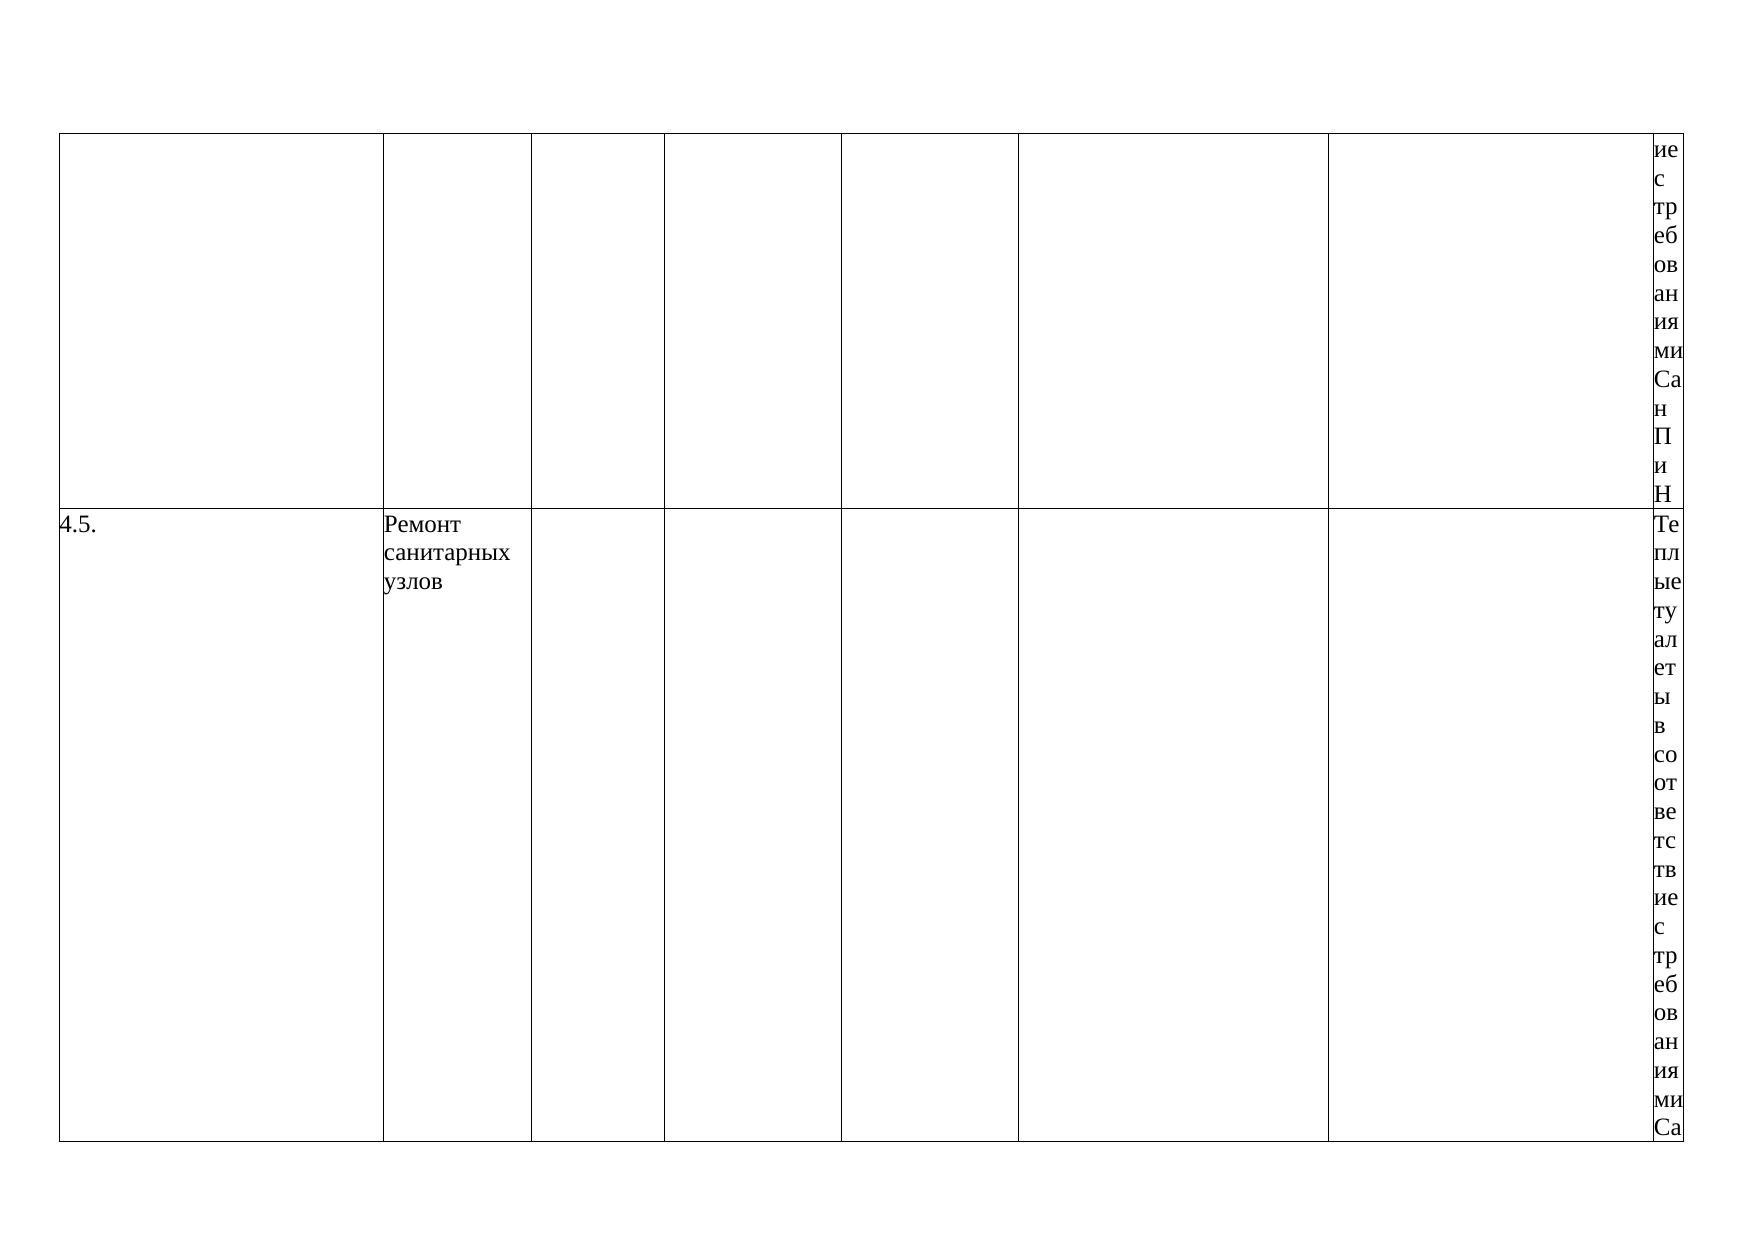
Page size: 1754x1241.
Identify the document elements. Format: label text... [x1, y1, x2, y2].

table_cell [1019, 509, 1328, 1141]
table_cell [1329, 509, 1653, 1141]
table_cell [532, 509, 664, 1141]
table_cell Ремонт санитарных узлов [384, 509, 531, 1141]
table_cell [665, 134, 841, 508]
table_cell [1329, 134, 1653, 508]
table_cell 4.5. [60, 509, 383, 1141]
table_cell [60, 134, 383, 508]
table_cell ие с требованиями СанПиН [1654, 134, 1683, 508]
table_cell [842, 509, 1018, 1141]
table_cell [842, 134, 1018, 508]
table_cell [1019, 134, 1328, 508]
table_cell Теплые туалеты в соответствие с требованиями Са [1654, 509, 1683, 1141]
table_cell [532, 134, 664, 508]
table_cell [384, 134, 531, 508]
table_cell [665, 509, 841, 1141]
